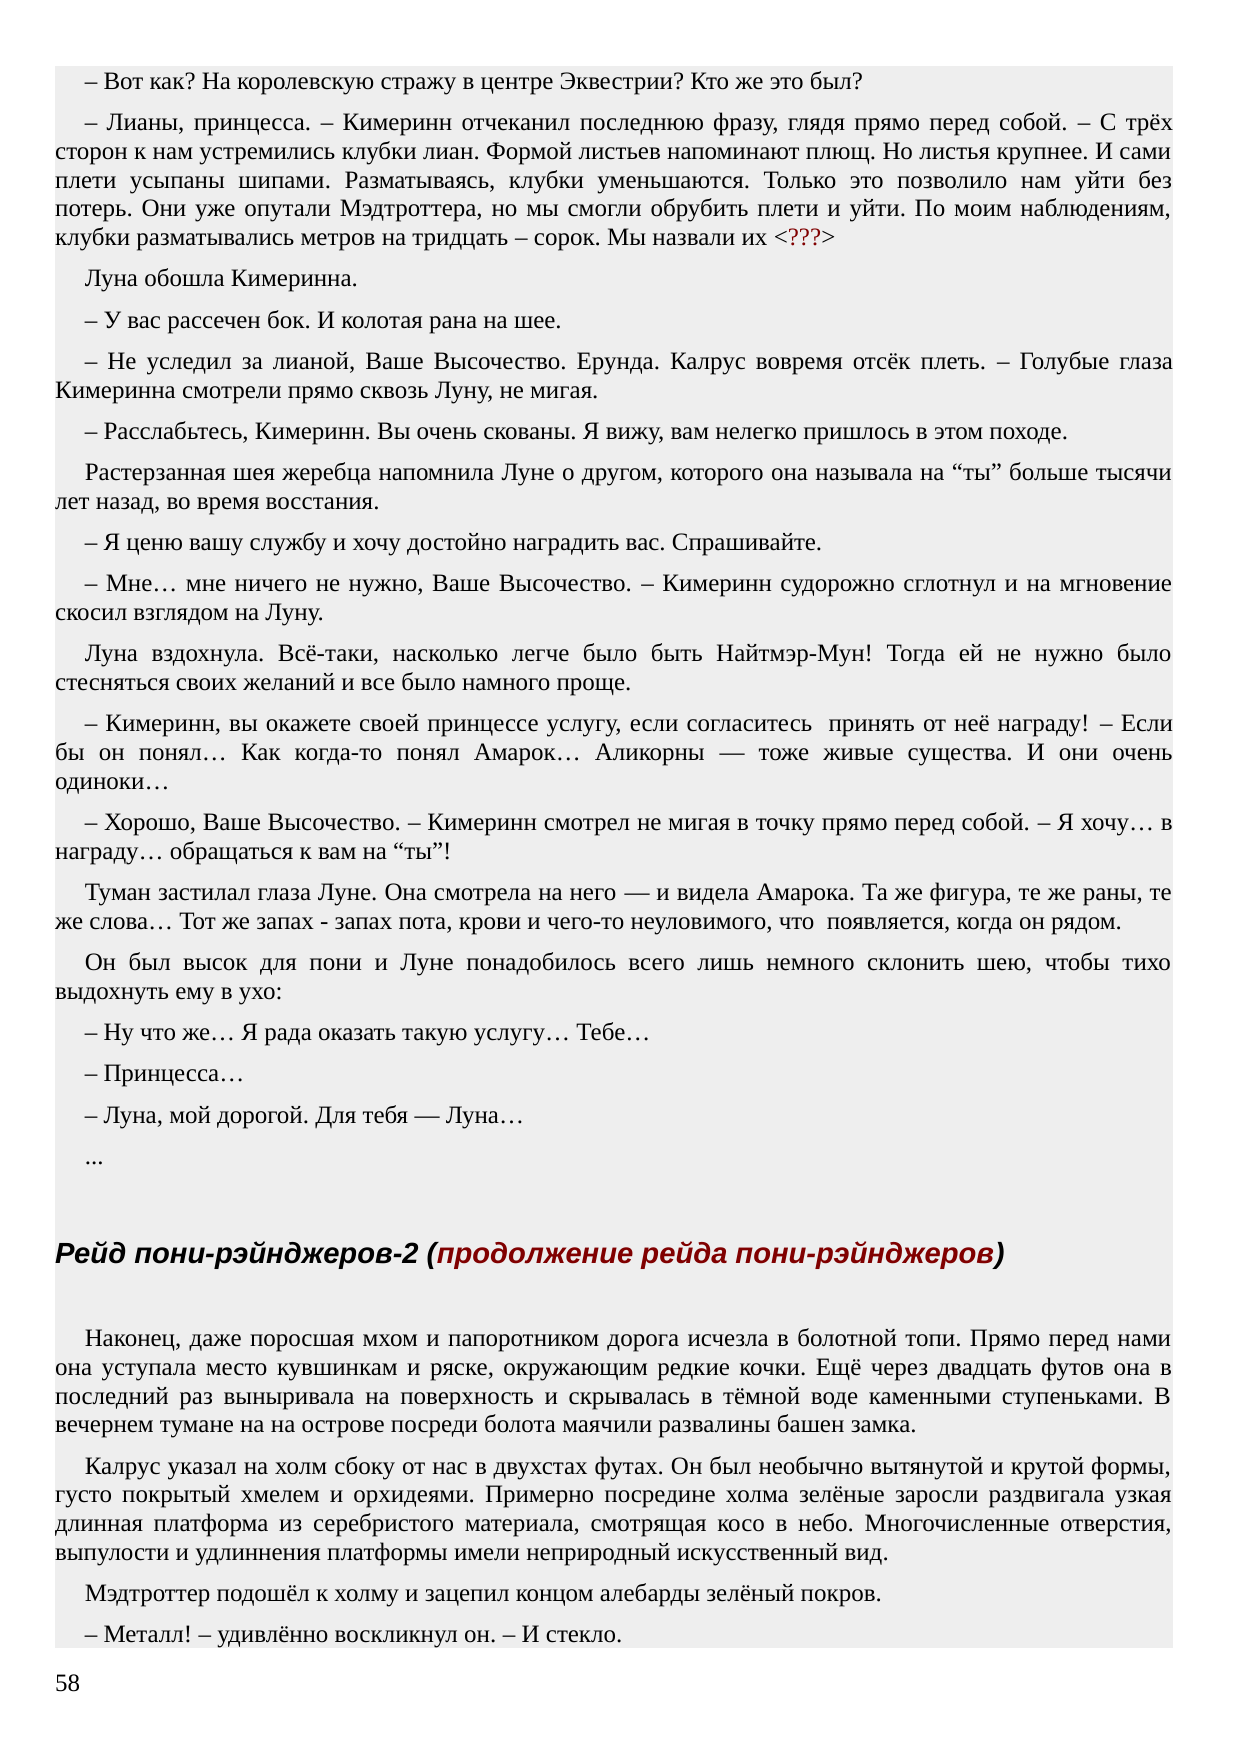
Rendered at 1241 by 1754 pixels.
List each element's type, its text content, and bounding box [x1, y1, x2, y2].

subtitle Рейд пони-рэйнджеров-2 (продолжение рейда пони-рэйнджеров) [55, 1236, 1173, 1269]
text – Я ценю вашу службу и хочу достойно наградить вас. Спрашивайте. [55, 527, 1173, 556]
text Наконец, даже поросшая мхом и папоротником дорога исчезла в болотной топи. Прямо перед нами она уступала место кувшинкам и ряске, окружающим редкие кочки. Ещё через двадцать футов она в последний раз выныривала на поверхность и скрывалась в тёмной воде каменными ступеньками. В вечернем тумане на на острове посреди болота маячили развалины башен замка. [55, 1323, 1173, 1438]
text – Принцесса… [55, 1058, 1173, 1087]
text – Расслабьтесь, Кимеринн. Вы очень скованы. Я вижу, вам нелегко пришлось в этом походе. [55, 416, 1173, 445]
text – Кимеринн, вы окажете своей принцессе услугу, если согласитесь принять от неё награду! – Если бы он понял… Как когда-то понял Амарок… Аликорны — тоже живые существа. И они очень одиноки… [55, 708, 1173, 795]
text – Не уследил за лианой, Ваше Высочество. Ерунда. Калрус вовремя отсёк плеть. – Голубые глаза Кимеринна смотрели прямо сквозь Луну, не мигая. [55, 346, 1173, 403]
text – Хорошо, Ваше Высочество. – Кимеринн смотрел не мигая в точку прямо перед собой. – Я хочу… в награду… обращаться к вам на “ты”! [55, 807, 1173, 865]
text ... [55, 1141, 1173, 1170]
text Луна вздохнула. Всё-таки, насколько легче было быть Найтмэр-Мун! Тогда ей не нужно было стесняться своих желаний и все было намного проще. [55, 638, 1173, 696]
text – Лианы, принцесса. – Кимеринн отчеканил последнюю фразу, глядя прямо перед собой. – С трёх сторон к нам устремились клубки лиан. Формой листьев напоминают плющ. Но листья крупнее. И сами плети усыпаны шипами. Разматываясь, клубки уменьшаются. Только это позволило нам уйти без потерь. Они уже опутали Мэдтроттера, но мы смогли обрубить плети и уйти. По моим наблюдениям, клубки разматывались метров на тридцать – сорок. Мы назвали их <???> [55, 107, 1173, 251]
text Туман застилал глаза Луне. Она смотрела на него — и видела Амарока. Та же фигура, те же раны, те же слова… Тот же запах - запах пота, крови и чего-то неуловимого, что появляется, когда он рядом. [55, 877, 1173, 935]
text – Ну что же… Я рада оказать такую услугу… Тебе… [55, 1017, 1173, 1046]
text Калрус указал на холм сбоку от нас в двухстах футах. Он был необычно вытянутой и крутой формы, густо покрытый хмелем и орхидеями. Примерно посредине холма зелёные заросли раздвигала узкая длинная платформа из серебристого материала, смотрящая косо в небо. Многочисленные отверстия, выпулости и удлиннения платформы имели неприродный искусственный вид. [55, 1451, 1173, 1566]
text Луна обошла Кимеринна. [55, 263, 1173, 292]
text Мэдтроттер подошёл к холму и зацепил концом алебарды зелёный покров. [55, 1578, 1173, 1607]
text Растерзанная шея жеребца напомнила Луне о другом, которого она называла на “ты” больше тысячи лет назад, во время восстания. [55, 457, 1173, 515]
text Он был высок для пони и Луне понадобилось всего лишь немного склонить шею, чтобы тихо выдохнуть ему в ухо: [55, 947, 1173, 1005]
text – Мне… мне ничего не нужно, Ваше Высочество. – Кимеринн судорожно сглотнул и на мгновение скосил взглядом на Луну. [55, 568, 1173, 626]
text – Вот как? На королевскую стражу в центре Эквестрии? Кто же это был? [55, 66, 1173, 95]
text – У вас рассечен бок. И колотая рана на шее. [55, 305, 1173, 333]
text – Луна, мой дорогой. Для тебя — Луна… [55, 1100, 1173, 1128]
text – Металл! – удивлённо воскликнул он. – И стекло. [55, 1619, 1173, 1648]
